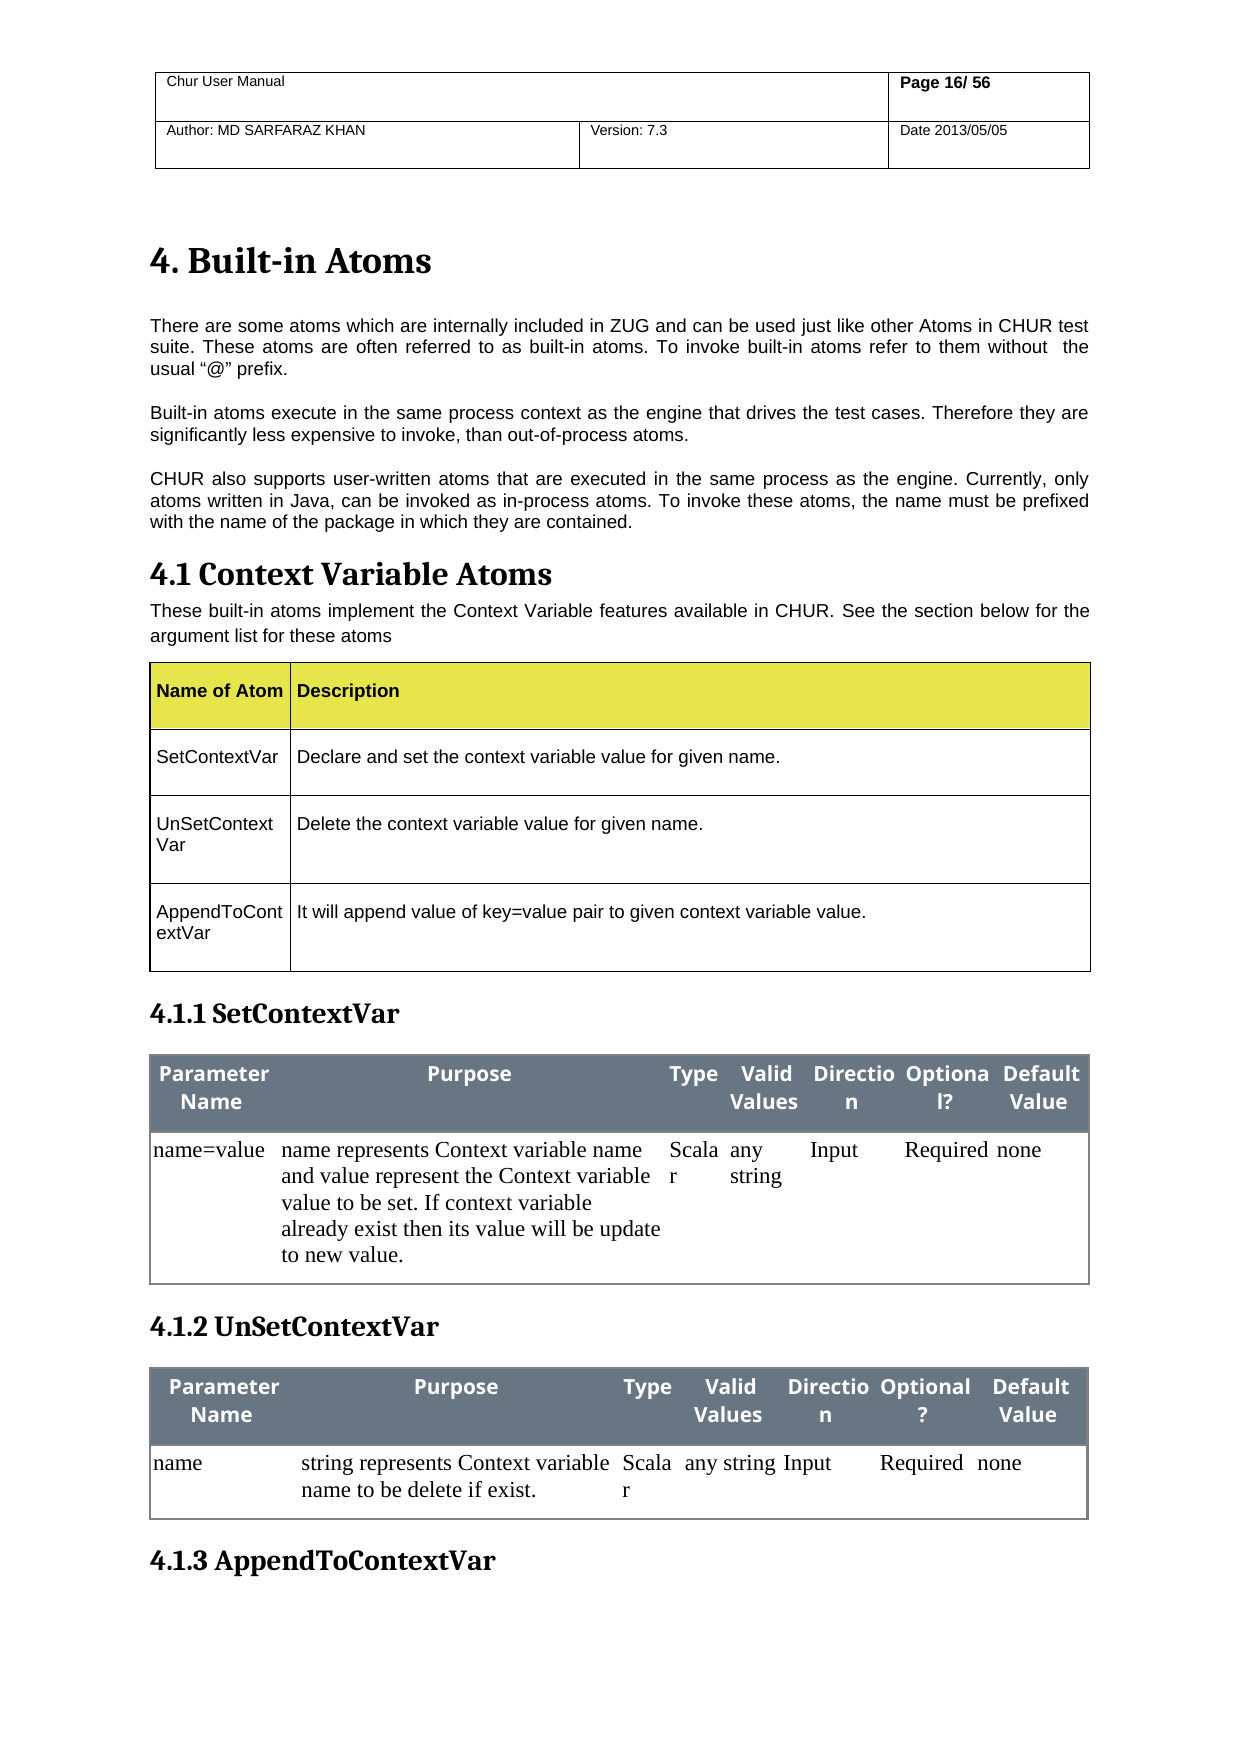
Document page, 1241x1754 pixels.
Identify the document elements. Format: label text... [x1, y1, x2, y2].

table_header Valid Values [682, 1369, 780, 1444]
text There are some atoms which are internally included in ZUG and can be used just like other Atoms in CHUR test suite. These atoms are often referred to as built-in atoms. To invoke built-in atoms refer to them without the usual “@” prefix. [150, 314, 1090, 379]
table_header Parameter Name [151, 1056, 278, 1131]
table_cell none [994, 1133, 1088, 1283]
table_header Purpose [298, 1369, 619, 1444]
table_cell Delete the context variable value for given name. [291, 796, 1090, 883]
table_cell any string [682, 1446, 780, 1517]
table_cell Required [901, 1133, 994, 1283]
table_cell It will append value of key=value pair to given context variable value. [291, 884, 1090, 971]
table_cell name represents Context variable name and value represent the Context variable value to be set. If context variable already exist then its value will be update to new value. [278, 1133, 666, 1283]
table_header Name of Atom [151, 663, 290, 728]
subtitle 4.1.3 AppendToContextVar [150, 1544, 1090, 1578]
table_cell Scalar [619, 1446, 682, 1517]
table_header Default Value [974, 1369, 1086, 1444]
table_header Optional? [877, 1369, 974, 1444]
table_header Type [619, 1369, 682, 1444]
subtitle 4. Built-in Atoms [150, 240, 1090, 283]
table_header Parameter Name [151, 1369, 298, 1444]
text These built-in atoms implement the Context Variable features available in CHUR. See the section below for the argument list for these atoms [150, 600, 1090, 646]
table_cell Input [780, 1446, 877, 1517]
table_cell AppendToContextVar [151, 884, 290, 971]
table_cell Input [807, 1133, 901, 1283]
table_cell name [151, 1446, 298, 1517]
table_cell Required [877, 1446, 974, 1517]
table_header Optional? [901, 1056, 994, 1131]
subtitle 4.1.2 UnSetContextVar [150, 1310, 1090, 1344]
table_cell name=value [151, 1133, 278, 1283]
table_cell none [974, 1446, 1086, 1517]
table_header Description [291, 663, 1090, 728]
table_cell Declare and set the context variable value for given name. [291, 730, 1090, 795]
table_cell UnSetContextVar [151, 796, 290, 883]
text CHUR also supports user-written atoms that are executed in the same process as the engine. Currently, only atoms written in Java, can be invoked as in-process atoms. To invoke these atoms, the name must be prefixed with the name of the package in which they are contained. [150, 468, 1090, 532]
table_cell SetContextVar [151, 730, 290, 795]
table_header Purpose [278, 1056, 666, 1131]
table_header Direction [807, 1056, 901, 1131]
subtitle 4.1.1 SetContextVar [150, 997, 1090, 1030]
table_cell string represents Context variable name to be delete if exist. [298, 1446, 619, 1517]
subtitle 4.1 Context Variable Atoms [150, 555, 1090, 594]
table_header Direction [780, 1369, 877, 1444]
table_cell any string [727, 1133, 807, 1283]
table_cell Scalar [666, 1133, 727, 1283]
text Built-in atoms execute in the same process context as the engine that drives the test cases. Therefore they are significantly less expensive to invoke, than out-of-process atoms. [150, 402, 1090, 445]
table_header Type [666, 1056, 727, 1131]
table_header Valid Values [727, 1056, 807, 1131]
table_header Default Value [994, 1056, 1088, 1131]
